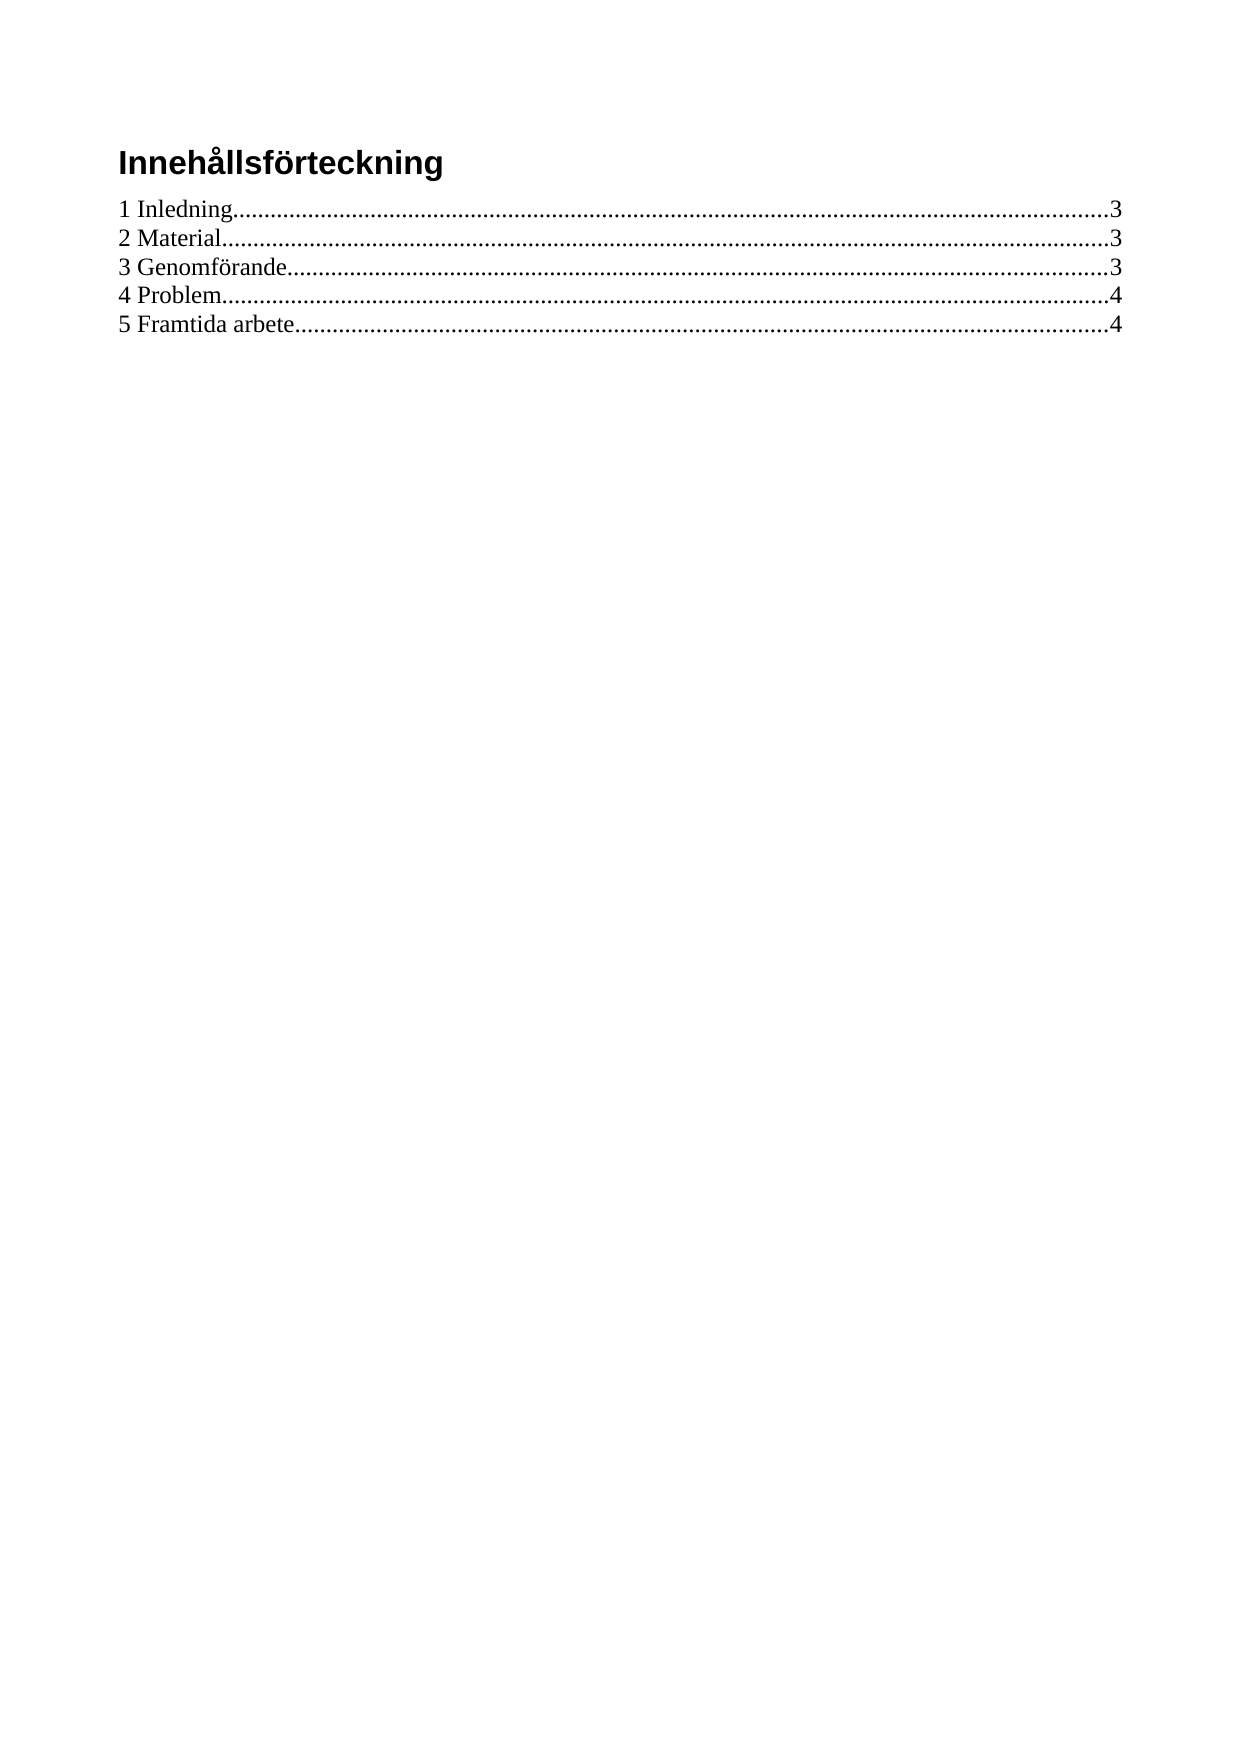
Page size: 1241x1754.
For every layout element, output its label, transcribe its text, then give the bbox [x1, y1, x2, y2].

text 5 Framtida arbete 4 [118, 309, 1122, 338]
text 4 Problem 4 [118, 280, 1122, 309]
text 3 Genomförande 3 [118, 252, 1122, 280]
text 1 Inledning 3 [118, 194, 1122, 223]
text 2 Material 3 [118, 223, 1122, 252]
subtitle Innehållsförteckning [118, 143, 1122, 182]
